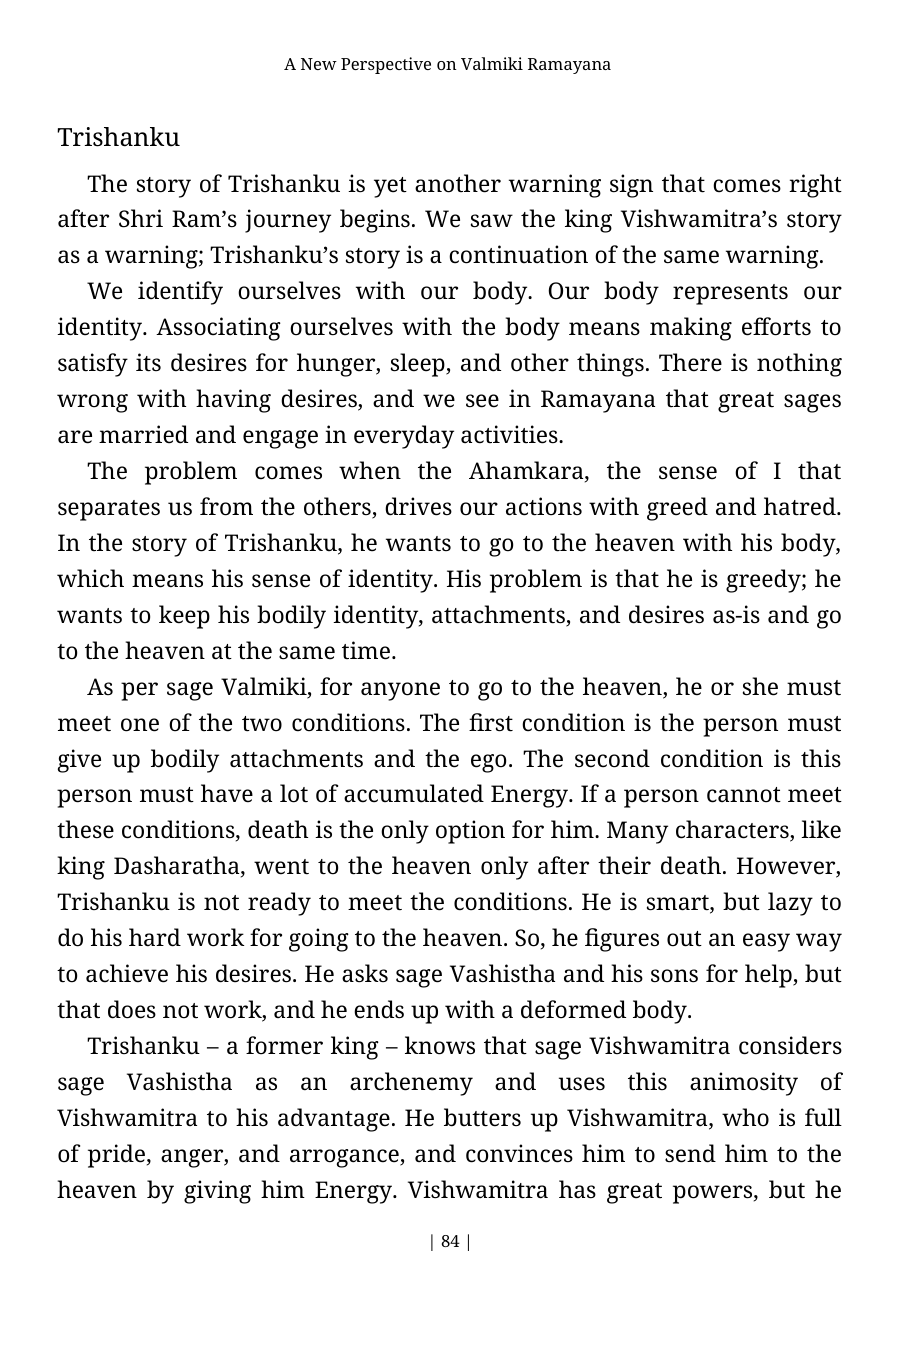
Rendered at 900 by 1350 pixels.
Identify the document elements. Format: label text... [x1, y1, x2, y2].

subtitle Trishanku [57, 120, 843, 154]
text Trishanku – a former king – knows that sage Vishwamitra considers sage Vashistha as an archenemy and uses this animosity of Vishwamitra to his advantage. He butters up Vishwamitra, who is full of pride, anger, and arrogance, and convinces him to send him to the heaven by giving him Energy. Vishwamitra has great powers, but he [57, 1030, 843, 1205]
text We identify ourselves with our body. Our body represents our identity. Associating ourselves with the body means making efforts to satisfy its desires for hunger, sleep, and other things. There is nothing wrong with having desires, and we see in Ramayana that great sages are married and engage in everyday activities. [57, 275, 843, 450]
text The story of Trishanku is yet another warning sign that comes right after Shri Ram’s journey begins. We saw the king Vishwamitra’s story as a warning; Trishanku’s story is a continuation of the same warning. [57, 167, 843, 271]
text The problem comes when the Ahamkara, the sense of I that separates us from the others, drives our actions with greed and hatred. In the story of Trishanku, he wants to go to the heaven with his body, which means his sense of identity. His problem is that he is greedy; he wants to keep his bodily identity, attachments, and desires as-is and go to the heaven at the same time. [57, 455, 843, 666]
text As per sage Valmiki, for anyone to go to the heaven, he or she must meet one of the two conditions. The first condition is the person must give up bodily attachments and the ego. The second condition is this person must have a lot of accumulated Energy. If a person cannot meet these conditions, death is the only option for him. Many characters, like king Dasharatha, went to the heaven only after their death. However, Trishanku is not ready to meet the conditions. He is smart, but lazy to do his hard work for going to the heaven. So, he figures out an easy way to achieve his desires. He asks sage Vashistha and his sons for help, but that does not work, and he ends up with a deformed body. [57, 671, 843, 1025]
